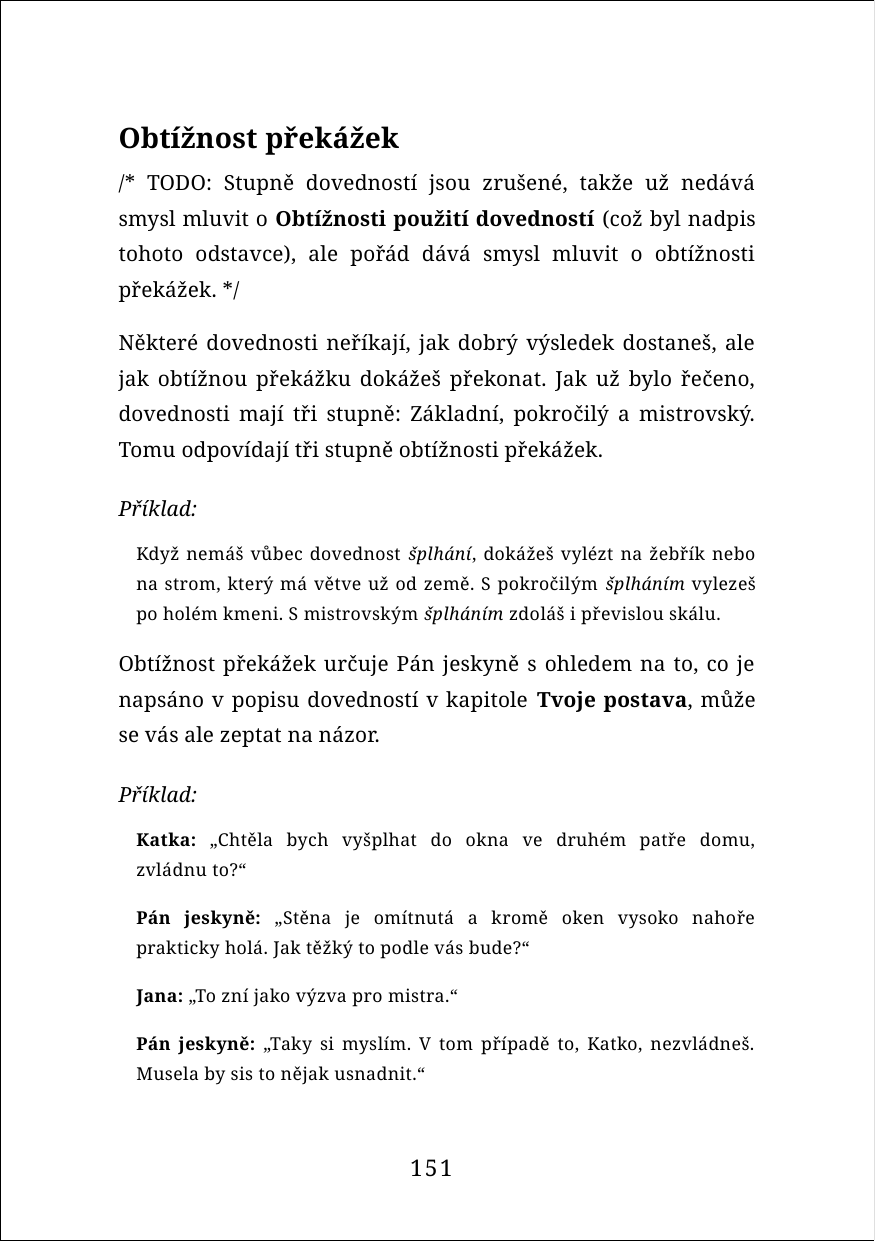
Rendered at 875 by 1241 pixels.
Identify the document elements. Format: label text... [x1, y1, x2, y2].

text Obtížnost překážek určuje Pán jeskyně s ohledem na to, co je napsáno v popisu dovedností v kapitole Tvoje postava, může se vás ale zeptat na názor. [118, 649, 756, 749]
text Příklad: [118, 780, 756, 808]
text Některé dovednosti neříkají, jak dobrý výsledek dostaneš, ale jak obtížnou překážku dokážeš překonat. Jak už bylo řečeno, dovednosti mají tři stupně: Základní, pokročilý a mistrovský. Tomu odpovídají tři stupně obtížnosti překážek. [118, 328, 756, 463]
text Pán jeskyně: „Stěna je omítnutá a kromě oken vysoko nahoře prakticky holá. Jak těžký to podle vás bude?“ [136, 905, 756, 959]
text Příklad: [118, 494, 756, 522]
text Jana: „To zní jako výzva pro mistra.“ [136, 983, 756, 1007]
text /* TODO: Stupně dovedností jsou zrušené, takže už nedává smysl mluvit o Obtížnosti použití dovedností (což byl nadpis tohoto odstavce), ale pořád dává smysl mluvit o obtížnosti překážek. */ [118, 168, 756, 303]
text Pán jeskyně: „Taky si myslím. V tom případě to, Katko, nezvládneš. Musela by sis to nějak usnadnit.“ [136, 1031, 756, 1086]
text Když nemáš vůbec dovednost šplhání, dokážeš vylézt na žebřík nebo na strom, který má větve už od země. S pokročilým šplháním vylezeš po holém kmeni. S mistrovským šplháním zdoláš i převislou skálu. [136, 541, 756, 626]
subtitle Obtížnost překážek [118, 118, 756, 157]
text Katka: „Chtěla bych vyšplhat do okna ve druhém patře domu, zvládnu to?“ [136, 827, 756, 881]
